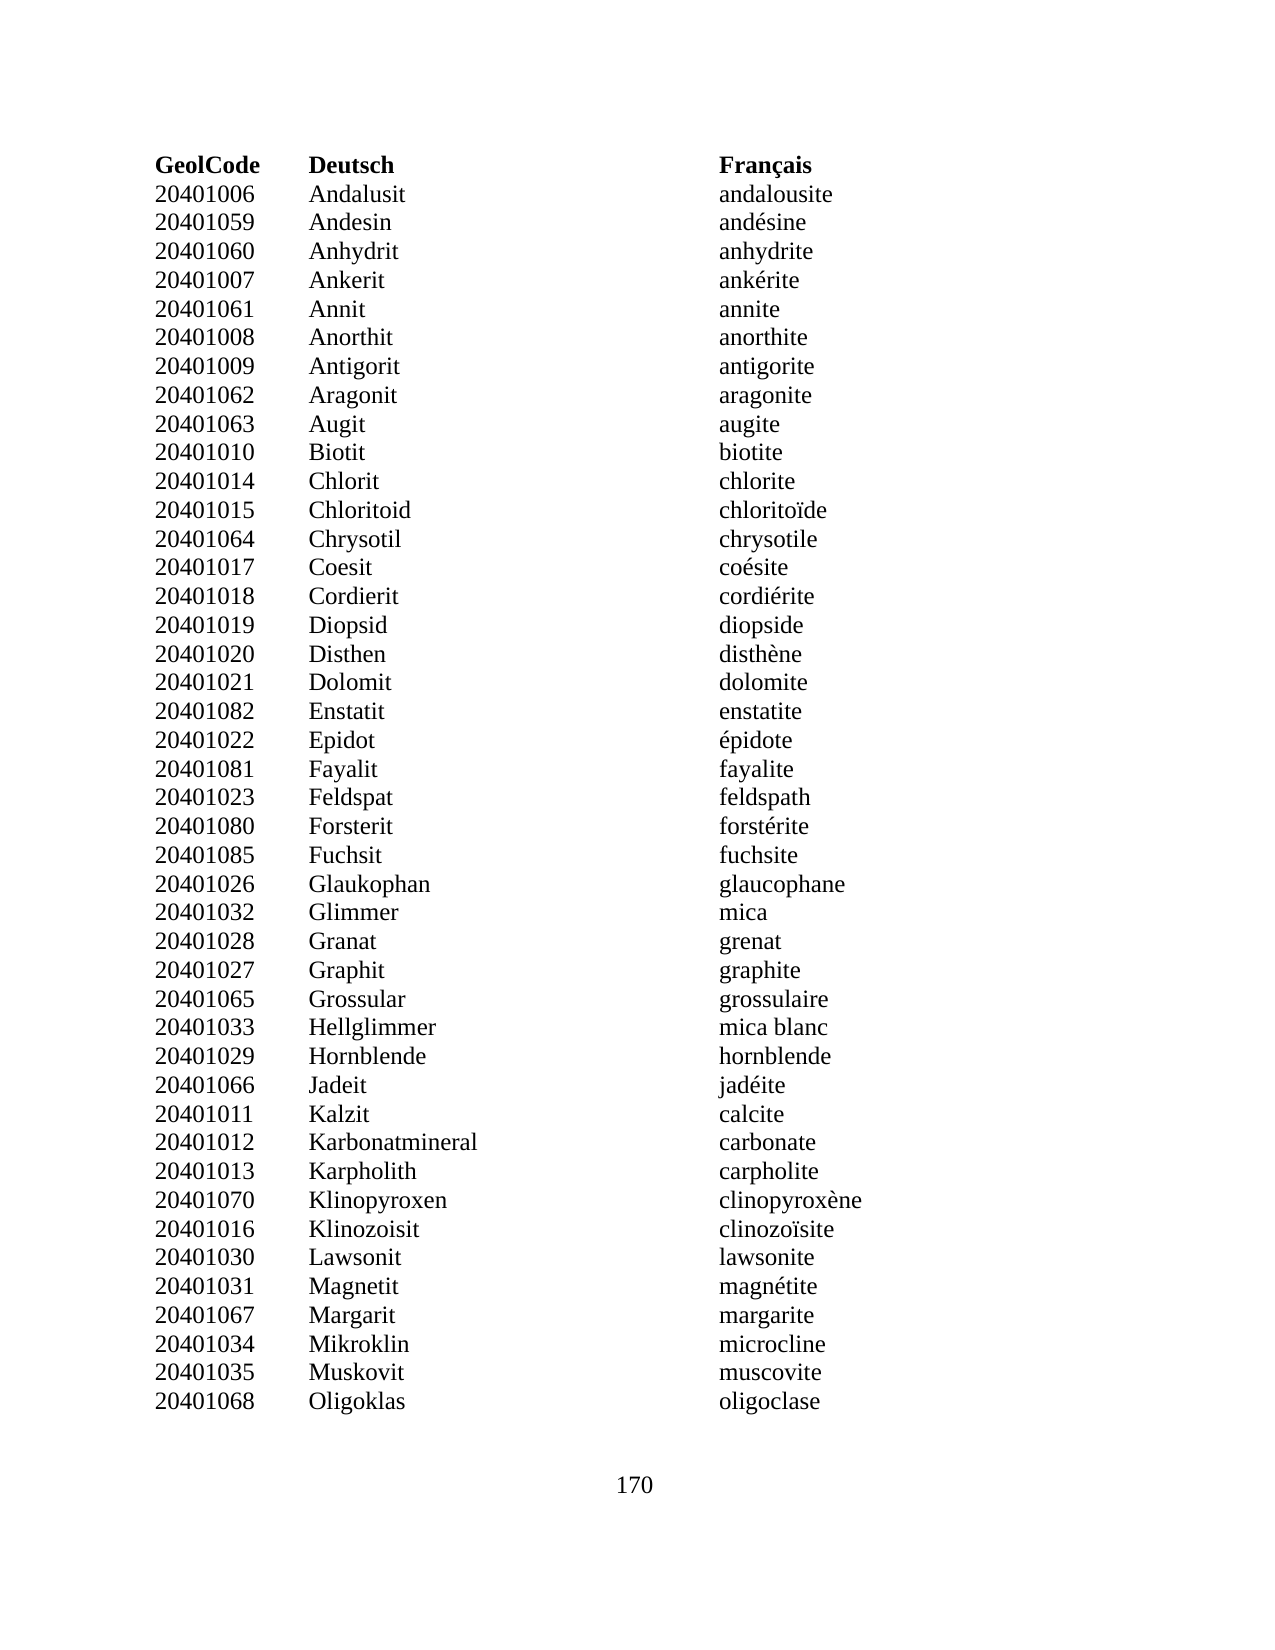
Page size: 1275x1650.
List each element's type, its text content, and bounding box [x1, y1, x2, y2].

table_cell 20401059 [150, 208, 304, 236]
table_cell enstatite [714, 696, 1125, 725]
table_cell dolomite [714, 668, 1125, 696]
table_cell coésite [714, 553, 1125, 581]
table_cell 20401019 [150, 610, 304, 639]
table_cell Grossular [304, 984, 714, 1012]
table_cell anorthite [714, 323, 1125, 351]
table_cell 20401034 [150, 1329, 304, 1357]
table_cell 20401029 [150, 1041, 304, 1070]
table_cell grossulaire [714, 984, 1125, 1012]
table_cell andésine [714, 208, 1125, 236]
table_cell 20401085 [150, 840, 304, 869]
table_cell 20401082 [150, 696, 304, 725]
table_cell 20401064 [150, 524, 304, 552]
table_cell Feldspat [304, 783, 714, 811]
table_cell muscovite [714, 1358, 1125, 1386]
table_cell oligoclase [714, 1386, 1125, 1415]
table_header GeolCode [150, 150, 304, 179]
table_cell graphite [714, 955, 1125, 984]
table_cell 20401081 [150, 754, 304, 782]
table_cell Diopsid [304, 610, 714, 639]
table_cell Chrysotil [304, 524, 714, 552]
table_cell Augit [304, 409, 714, 437]
table_cell Karbonatmineral [304, 1128, 714, 1156]
table_cell carbonate [714, 1128, 1125, 1156]
table_cell chlorite [714, 466, 1125, 495]
table_cell disthène [714, 639, 1125, 667]
table_cell fayalite [714, 754, 1125, 782]
table_cell Margarit [304, 1300, 714, 1329]
table_cell 20401067 [150, 1300, 304, 1329]
table_cell Anorthit [304, 323, 714, 351]
table_header Français [714, 150, 1125, 179]
table_cell microcline [714, 1329, 1125, 1357]
table_cell 20401021 [150, 668, 304, 696]
table_cell Glimmer [304, 898, 714, 926]
table_cell Oligoklas [304, 1386, 714, 1415]
table_cell Muskovit [304, 1358, 714, 1386]
table_cell 20401023 [150, 783, 304, 811]
table_cell 20401061 [150, 294, 304, 322]
table_cell 20401027 [150, 955, 304, 984]
table_cell épidote [714, 725, 1125, 754]
table_cell 20401009 [150, 351, 304, 380]
table_cell 20401013 [150, 1156, 304, 1185]
table_cell 20401026 [150, 869, 304, 897]
table_cell Lawsonit [304, 1243, 714, 1271]
table_cell mica [714, 898, 1125, 926]
table_cell Hornblende [304, 1041, 714, 1070]
table_cell 20401065 [150, 984, 304, 1012]
table_cell 20401017 [150, 553, 304, 581]
table_cell 20401012 [150, 1128, 304, 1156]
table_cell 20401014 [150, 466, 304, 495]
table_cell Anhydrit [304, 236, 714, 265]
table_cell 20401016 [150, 1214, 304, 1242]
table_cell augite [714, 409, 1125, 437]
table_cell Jadeit [304, 1070, 714, 1099]
table_cell 20401028 [150, 926, 304, 955]
table_cell Klinopyroxen [304, 1185, 714, 1214]
table_cell clinopyroxène [714, 1185, 1125, 1214]
table_cell aragonite [714, 380, 1125, 409]
table_cell Andalusit [304, 179, 714, 207]
table_cell diopside [714, 610, 1125, 639]
table_cell Chlorit [304, 466, 714, 495]
table_cell Cordierit [304, 581, 714, 610]
table_header Deutsch [304, 150, 714, 179]
table_cell Kalzit [304, 1099, 714, 1127]
table_cell 20401035 [150, 1358, 304, 1386]
table_cell anhydrite [714, 236, 1125, 265]
table_cell Mikroklin [304, 1329, 714, 1357]
table_cell 20401007 [150, 265, 304, 294]
table_cell chrysotile [714, 524, 1125, 552]
table_cell cordiérite [714, 581, 1125, 610]
table_cell antigorite [714, 351, 1125, 380]
table_cell 20401018 [150, 581, 304, 610]
table_cell 20401022 [150, 725, 304, 754]
table_cell 20401011 [150, 1099, 304, 1127]
table_cell Granat [304, 926, 714, 955]
table_cell mica blanc [714, 1013, 1125, 1041]
table_cell 20401030 [150, 1243, 304, 1271]
table_cell Fuchsit [304, 840, 714, 869]
table_cell Forsterit [304, 811, 714, 840]
table_cell Aragonit [304, 380, 714, 409]
table_cell ankérite [714, 265, 1125, 294]
table_cell Dolomit [304, 668, 714, 696]
table_cell Enstatit [304, 696, 714, 725]
table_cell 20401031 [150, 1271, 304, 1300]
table_cell Annit [304, 294, 714, 322]
table_cell carpholite [714, 1156, 1125, 1185]
table_cell jadéite [714, 1070, 1125, 1099]
table_cell Coesit [304, 553, 714, 581]
table_cell calcite [714, 1099, 1125, 1127]
table_cell 20401062 [150, 380, 304, 409]
table_cell Graphit [304, 955, 714, 984]
table_cell clinozoïsite [714, 1214, 1125, 1242]
table_cell 20401032 [150, 898, 304, 926]
table_cell lawsonite [714, 1243, 1125, 1271]
table_cell forstérite [714, 811, 1125, 840]
table_cell 20401008 [150, 323, 304, 351]
table_cell glaucophane [714, 869, 1125, 897]
table_cell feldspath [714, 783, 1125, 811]
table_cell 20401015 [150, 495, 304, 524]
table_cell Hellglimmer [304, 1013, 714, 1041]
table_cell Glaukophan [304, 869, 714, 897]
table_cell Disthen [304, 639, 714, 667]
table_cell chloritoïde [714, 495, 1125, 524]
table_cell grenat [714, 926, 1125, 955]
table_cell 20401033 [150, 1013, 304, 1041]
table_cell Epidot [304, 725, 714, 754]
table_cell fuchsite [714, 840, 1125, 869]
table_cell Biotit [304, 438, 714, 466]
table_cell annite [714, 294, 1125, 322]
table_cell 20401010 [150, 438, 304, 466]
table_cell 20401006 [150, 179, 304, 207]
table_cell hornblende [714, 1041, 1125, 1070]
table_cell 20401060 [150, 236, 304, 265]
table_cell 20401070 [150, 1185, 304, 1214]
table_cell 20401020 [150, 639, 304, 667]
table_cell Antigorit [304, 351, 714, 380]
table_cell 20401068 [150, 1386, 304, 1415]
table_cell 20401066 [150, 1070, 304, 1099]
table_cell Karpholith [304, 1156, 714, 1185]
table_cell 20401063 [150, 409, 304, 437]
table_cell Klinozoisit [304, 1214, 714, 1242]
table_cell andalousite [714, 179, 1125, 207]
table_cell Chloritoid [304, 495, 714, 524]
table_cell biotite [714, 438, 1125, 466]
table_cell 20401080 [150, 811, 304, 840]
table_cell magnétite [714, 1271, 1125, 1300]
table_cell Andesin [304, 208, 714, 236]
table_cell Magnetit [304, 1271, 714, 1300]
table_cell Fayalit [304, 754, 714, 782]
table_cell Ankerit [304, 265, 714, 294]
table_cell margarite [714, 1300, 1125, 1329]
